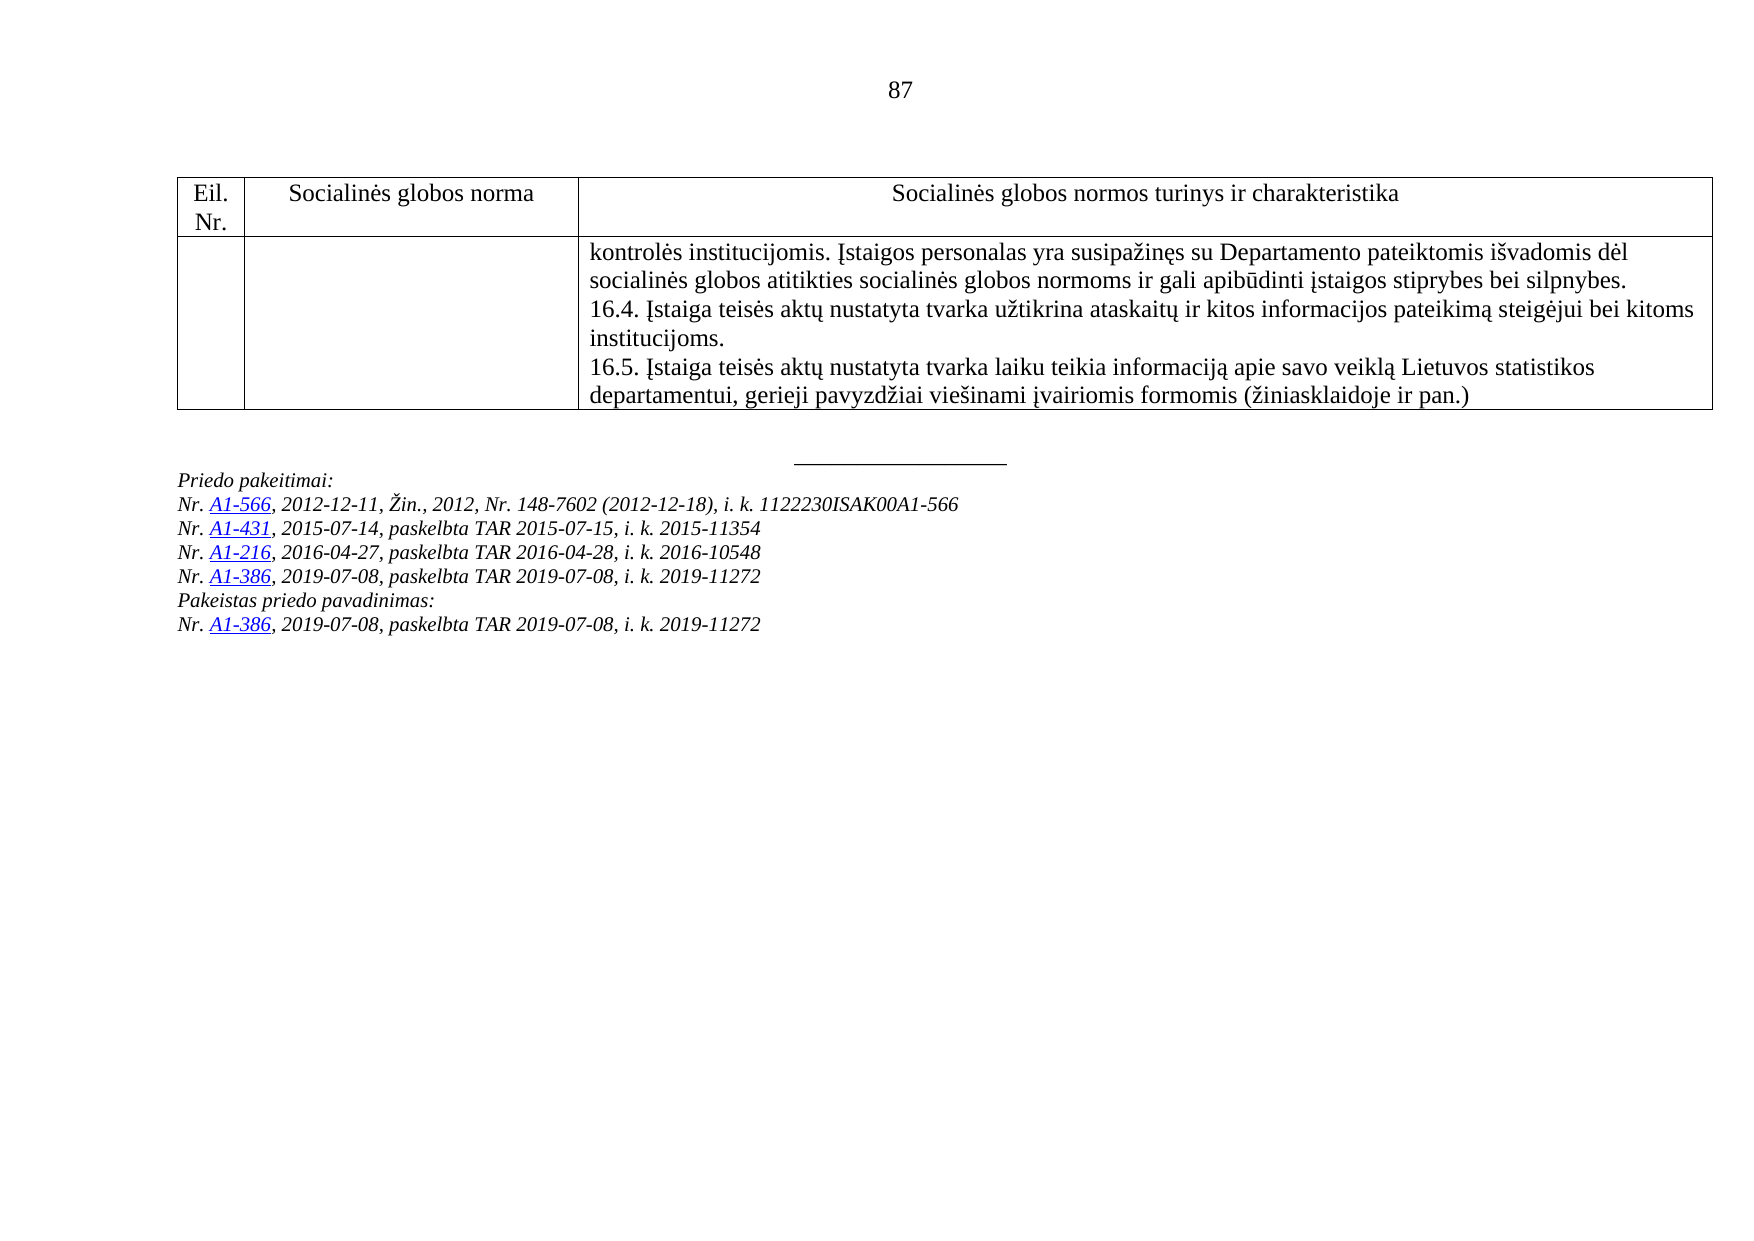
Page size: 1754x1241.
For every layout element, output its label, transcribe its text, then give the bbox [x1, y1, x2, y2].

text Nr. A1-216, 2016-04-27, paskelbta TAR 2016-04-28, i. k. 2016-10548 [177, 540, 1624, 564]
text Pakeistas priedo pavadinimas: [177, 588, 1624, 612]
table_cell kontrolės institucijomis. Įstaigos personalas yra susipažinęs su Departamento pateiktomis išvadomis dėl socialinės globos atitikties socialinės globos normoms ir gali apibūdinti įstaigos stiprybes bei silpnybes. 16.4. Įstaiga teisės aktų nustatyta tvarka užtikrina ataskaitų ir kitos informacijos pateikimą steigėjui bei kitoms institucijoms. 16.5. Įstaiga teisės aktų nustatyta tvarka laiku teikia informaciją apie savo veiklą Lietuvos statistikos departamentui, gerieji pavyzdžiai viešinami įvairiomis formomis (žiniasklaidoje ir pan.) [579, 237, 1712, 409]
text Nr. A1-566, 2012-12-11, Žin., 2012, Nr. 148-7602 (2012-12-18), i. k. 1122230ISAK00A1-566 [177, 492, 1624, 516]
text Nr. A1-431, 2015-07-14, paskelbta TAR 2015-07-15, i. k. 2015-11354 [177, 516, 1624, 540]
table_header Eil. Nr. [178, 178, 244, 236]
table_cell [245, 237, 578, 409]
text _________________ [177, 439, 1624, 468]
text Nr. A1-386, 2019-07-08, paskelbta TAR 2019-07-08, i. k. 2019-11272 [177, 564, 1624, 588]
text Nr. A1-386, 2019-07-08, paskelbta TAR 2019-07-08, i. k. 2019-11272 [177, 612, 1624, 636]
table_cell [178, 237, 244, 409]
text Priedo pakeitimai: [177, 468, 1624, 492]
table_header Socialinės globos norma [245, 178, 578, 236]
table_header Socialinės globos normos turinys ir charakteristika [579, 178, 1712, 236]
